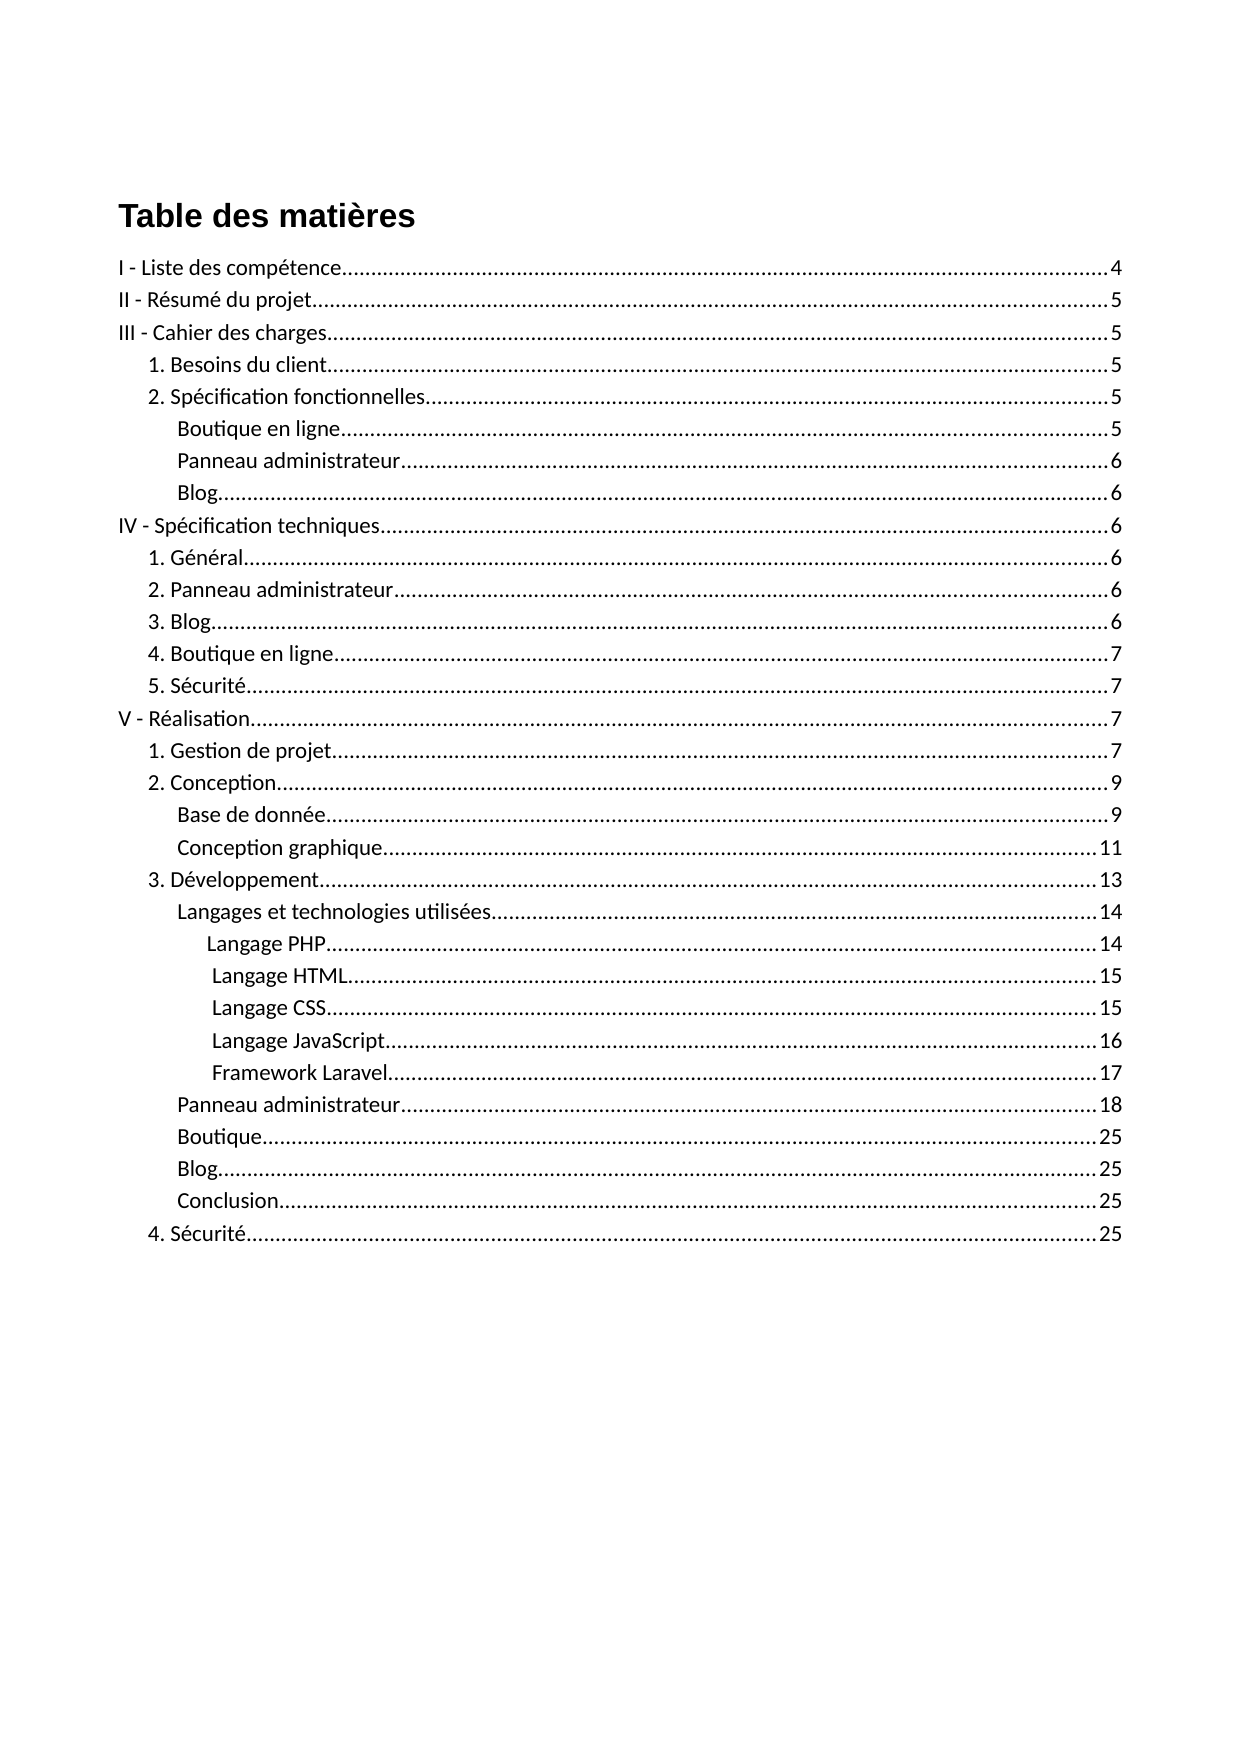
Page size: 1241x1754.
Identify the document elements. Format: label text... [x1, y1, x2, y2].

text 1. Gestion de projet 7 [148, 736, 1122, 764]
text V - Réalisation 7 [118, 704, 1122, 732]
text Langage JavaScript 16 [207, 1026, 1122, 1054]
text Panneau administrateur 18 [177, 1090, 1122, 1118]
text Conclusion 25 [177, 1187, 1122, 1215]
text 4. Boutique en ligne 7 [148, 639, 1122, 667]
text 4. Sécurité 25 [148, 1219, 1122, 1247]
text Conception graphique 11 [177, 833, 1122, 861]
text 3. Blog 6 [148, 607, 1122, 635]
text Framework Laravel 17 [207, 1058, 1122, 1086]
text 3. Développement 13 [148, 865, 1122, 893]
text Panneau administrateur 6 [177, 446, 1122, 474]
subtitle Table des matières [118, 197, 1122, 235]
text Boutique 25 [177, 1122, 1122, 1150]
text Base de donnée 9 [177, 800, 1122, 828]
text Langage HTML 15 [207, 961, 1122, 989]
text 5. Sécurité 7 [148, 672, 1122, 700]
text 1. Général 6 [148, 543, 1122, 571]
text 1. Besoins du client 5 [148, 350, 1122, 378]
text 2. Spécification fonctionnelles 5 [148, 382, 1122, 410]
text Blog 25 [177, 1154, 1122, 1182]
text Blog 6 [177, 478, 1122, 507]
text Boutique en ligne 5 [177, 414, 1122, 442]
text III - Cahier des charges 5 [118, 318, 1122, 346]
text II - Résumé du projet 5 [118, 285, 1122, 313]
text Langages et technologies utilisées 14 [177, 897, 1122, 925]
text 2. Panneau administrateur 6 [148, 575, 1122, 603]
text I - Liste des compétence 4 [118, 253, 1122, 281]
text Langage PHP 14 [207, 929, 1122, 957]
text 2. Conception 9 [148, 768, 1122, 796]
text Langage CSS 15 [207, 993, 1122, 1022]
text IV - Spécification techniques 6 [118, 511, 1122, 539]
